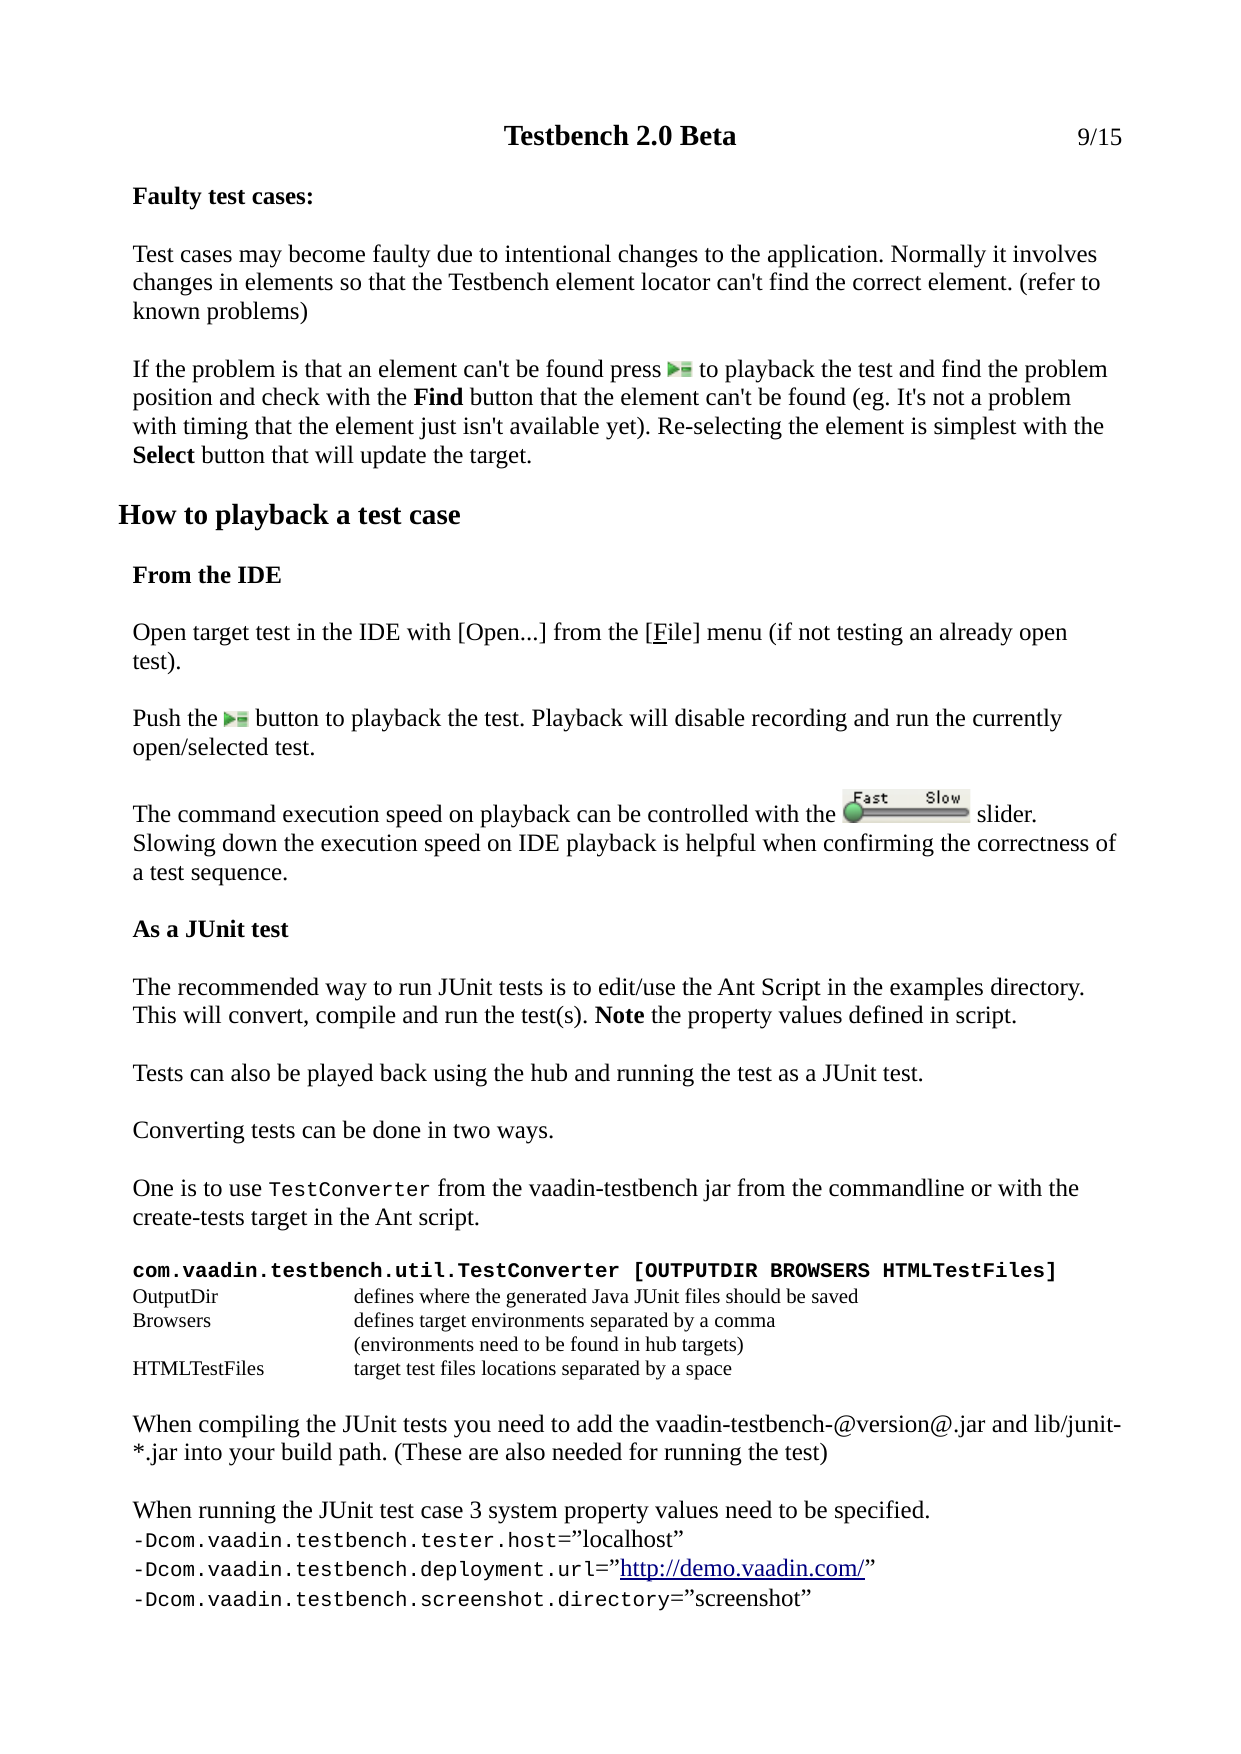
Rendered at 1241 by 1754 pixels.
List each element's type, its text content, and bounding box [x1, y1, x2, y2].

picture [223, 711, 249, 727]
text com.vaadin.testbench.util.TestConverter [OUTPUTDIR BROWSERS HTMLTestFiles] [132, 1260, 1122, 1284]
text Browsers defines target environments separated by a comma [132, 1308, 1122, 1332]
text The recommended way to run JUnit tests is to edit/use the Ant Script in the examples directory. This will convert, compile and run the test(s). Note the property values defined in script. [132, 972, 1122, 1029]
text Open target test in the IDE with [Open...] from the [File] menu (if not testing an already open test). [132, 617, 1122, 675]
text OutputDir defines where the generated Java JUnit files should be saved [132, 1284, 1122, 1308]
text From the IDE [132, 560, 1122, 588]
text -Dcom.vaadin.testbench.screenshot.directory=”screenshot” [132, 1583, 1122, 1612]
text The command execution speed on playback can be controlled with the slider. Slowing down the execution speed on IDE playback is helpful when confirming the correctness of a test sequence. [132, 790, 1122, 885]
text If the problem is that an element can't be found press to playback the test and find the problem position and check with the Find button that the element can't be found (eg. It's not a problem with timing that the element just isn't available yet). Re-selecting the element is simplest with the Select button that will update the target. [132, 354, 1122, 469]
text Converting tests can be done in two ways. [132, 1115, 1122, 1144]
text Test cases may become faulty due to intentional changes to the application. Normally it involves changes in elements so that the Testbench element locator can't find the correct element. (refer to known problems) [132, 239, 1122, 325]
text Push the button to playback the test. Playback will disable recording and run the currently open/selected test. [132, 703, 1122, 761]
text Faulty test cases: [132, 181, 1122, 210]
text -Dcom.vaadin.testbench.deployment.url=”http://demo.vaadin.com/” [132, 1553, 1122, 1583]
text How to playback a test case [118, 497, 1122, 531]
picture [842, 789, 971, 823]
picture [667, 361, 693, 377]
text As a JUnit test [132, 914, 1122, 943]
text (environments need to be found in hub targets) [132, 1332, 1122, 1356]
text HTMLTestFiles target test files locations separated by a space [132, 1356, 1122, 1380]
text When running the JUnit test case 3 system property values need to be specified. [132, 1495, 1122, 1524]
text When compiling the JUnit tests you need to add the vaadin-testbench-@version@.jar and lib/junit-*.jar into your build path. (These are also needed for running the test) [132, 1409, 1122, 1466]
text One is to use TestConverter from the vaadin-testbench jar from the commandline or with the create-tests target in the Ant script. [132, 1173, 1122, 1231]
text -Dcom.vaadin.testbench.tester.host=”localhost” [132, 1524, 1122, 1553]
text Tests can also be played back using the hub and running the test as a JUnit test. [132, 1058, 1122, 1087]
